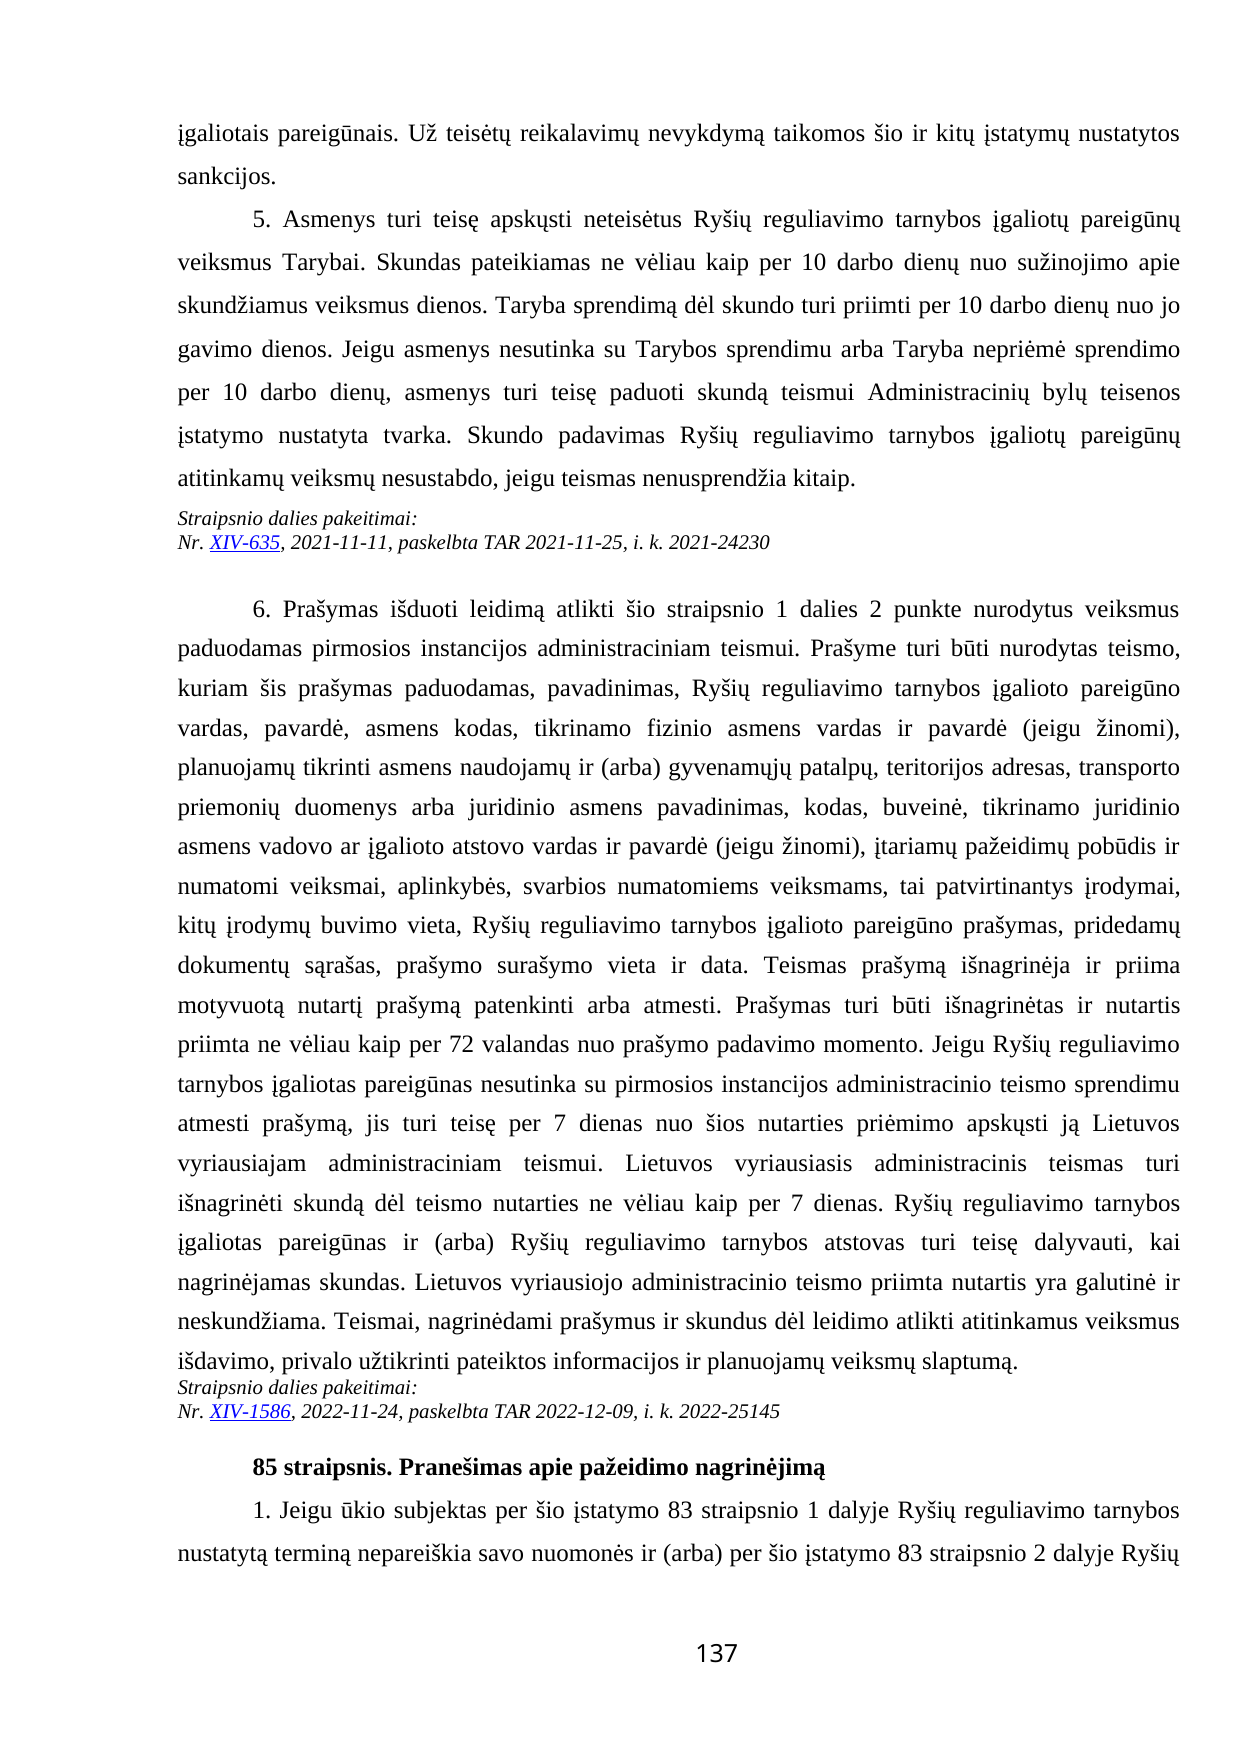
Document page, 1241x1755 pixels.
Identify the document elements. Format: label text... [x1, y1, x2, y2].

text Straipsnio dalies pakeitimai: [177, 506, 1181, 530]
text 1. Jeigu ūkio subjektas per šio įstatymo 83 straipsnio 1 dalyje Ryšių reguliavimo tarnybos nustatytą terminą nepareiškia savo nuomonės ir (arba) per šio įstatymo 83 straipsnio 2 dalyje Ryšių [177, 1495, 1181, 1567]
text Straipsnio dalies pakeitimai: [177, 1375, 1181, 1399]
text Nr. XIV-1586, 2022-11-24, paskelbta TAR 2022-12-09, i. k. 2022-25145 [177, 1399, 1181, 1423]
text 5. Asmenys turi teisę apskųsti neteisėtus Ryšių reguliavimo tarnybos įgaliotų pareigūnų veiksmus Tarybai. Skundas pateikiamas ne vėliau kaip per 10 darbo dienų nuo sužinojimo apie skundžiamus veiksmus dienos. Taryba sprendimą dėl skundo turi priimti per 10 darbo dienų nuo jo gavimo dienos. Jeigu asmenys nesutinka su Tarybos sprendimu arba Taryba nepriėmė sprendimo per 10 darbo dienų, asmenys turi teisę paduoti skundą teismui Administracinių bylų teisenos įstatymo nustatyta tvarka. Skundo padavimas Ryšių reguliavimo tarnybos įgaliotų pareigūnų atitinkamų veiksmų nesustabdo, jeigu teismas nenusprendžia kitaip. [177, 204, 1181, 492]
text 6. Prašymas išduoti leidimą atlikti šio straipsnio 1 dalies 2 punkte nurodytus veiksmus paduodamas pirmosios instancijos administraciniam teismui. Prašyme turi būti nurodytas teismo, kuriam šis prašymas paduodamas, pavadinimas, Ryšių reguliavimo tarnybos įgalioto pareigūno vardas, pavardė, asmens kodas, tikrinamo fizinio asmens vardas ir pavardė (jeigu žinomi), planuojamų tikrinti asmens naudojamų ir (arba) gyvenamųjų patalpų, teritorijos adresas, transporto priemonių duomenys arba juridinio asmens pavadinimas, kodas, buveinė, tikrinamo juridinio asmens vadovo ar įgalioto atstovo vardas ir pavardė (jeigu žinomi), įtariamų pažeidimų pobūdis ir numatomi veiksmai, aplinkybės, svarbios numatomiems veiksmams, tai patvirtinantys įrodymai, kitų įrodymų buvimo vieta, Ryšių reguliavimo tarnybos įgalioto pareigūno prašymas, pridedamų dokumentų sąrašas, prašymo surašymo vieta ir data. Teismas prašymą išnagrinėja ir priima motyvuotą nutartį prašymą patenkinti arba atmesti. Prašymas turi būti išnagrinėtas ir nutartis priimta ne vėliau kaip per 72 valandas nuo prašymo padavimo momento. Jeigu Ryšių reguliavimo tarnybos įgaliotas pareigūnas nesutinka su pirmosios instancijos administracinio teismo sprendimu atmesti prašymą, jis turi teisę per 7 dienas nuo šios nutarties priėmimo apskųsti ją Lietuvos vyriausiajam administraciniam teismui. Lietuvos vyriausiasis administracinis teismas turi išnagrinėti skundą dėl teismo nutarties ne vėliau kaip per 7 dienas. Ryšių reguliavimo tarnybos įgaliotas pareigūnas ir (arba) Ryšių reguliavimo tarnybos atstovas turi teisę dalyvauti, kai nagrinėjamas skundas. Lietuvos vyriausiojo administracinio teismo priimta nutartis yra galutinė ir neskundžiama. Teismai, nagrinėdami prašymus ir skundus dėl leidimo atlikti atitinkamus veiksmus išdavimo, privalo užtikrinti pateiktos informacijos ir planuojamų veiksmų slaptumą. [177, 583, 1181, 1375]
text įgaliotais pareigūnais. Už teisėtų reikalavimų nevykdymą taikomos šio ir kitų įstatymų nustatytos sankcijos. [177, 118, 1181, 190]
text Nr. XIV-635, 2021-11-11, paskelbta TAR 2021-11-25, i. k. 2021-24230 [177, 530, 1181, 554]
text 85 straipsnis. Pranešimas apie pažeidimo nagrinėjimą [177, 1452, 1181, 1480]
